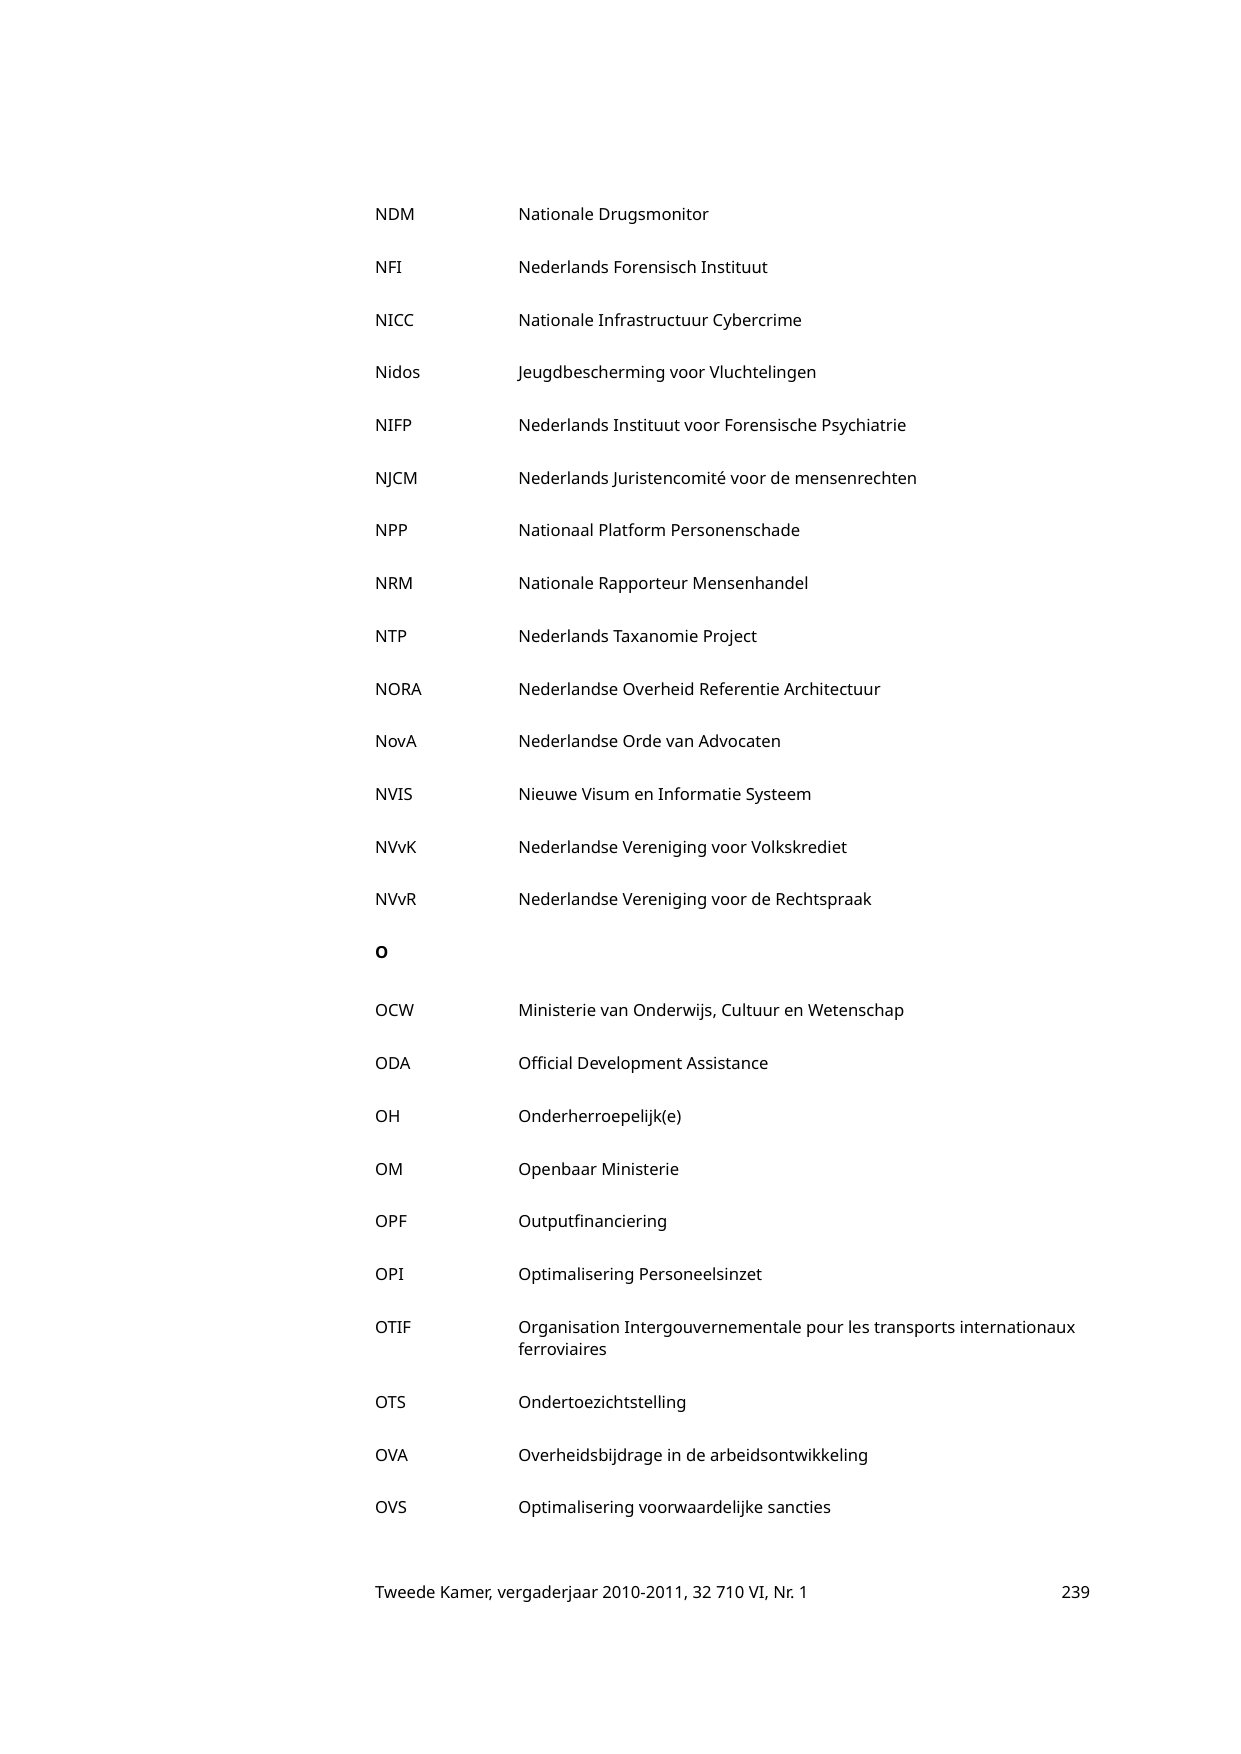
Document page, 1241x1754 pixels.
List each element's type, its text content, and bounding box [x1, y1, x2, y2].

table_cell [375, 150, 518, 203]
table_cell Optimalisering Personeelsinzet [518, 1263, 1090, 1315]
table_cell Nationale Rapporteur Mensenhandel [518, 572, 1090, 624]
table_cell Optimalisering voorwaardelijke sancties [518, 1496, 1090, 1519]
table_cell Onderherroepelijk(e) [518, 1105, 1090, 1157]
table_cell Nationale Infrastructuur Cybercrime [518, 308, 1090, 361]
table_cell NORA [375, 677, 518, 730]
table_cell OPF [375, 1210, 518, 1263]
table_cell OTIF [375, 1315, 518, 1391]
table_cell Nederlands Instituut voor Forensische Psychiatrie [518, 414, 1090, 466]
table_cell Nederlands Forensisch Instituut [518, 255, 1090, 308]
table_cell OVA [375, 1444, 518, 1496]
table_cell Nieuwe Visum en Informatie Systeem [518, 783, 1090, 835]
table_cell [518, 150, 1090, 203]
table_cell NVvR [375, 888, 518, 941]
table_cell NRM [375, 572, 518, 624]
table_cell OH [375, 1105, 518, 1157]
table_cell Nederlands Taxanomie Project [518, 624, 1090, 677]
table_cell Openbaar Ministerie [518, 1157, 1090, 1210]
table_cell Nidos [375, 361, 518, 413]
table_cell Nationale Drugsmonitor [518, 203, 1090, 255]
table_cell Nederlandse Orde van Advocaten [518, 730, 1090, 782]
table_cell Nederlands Juristencomité voor de mensenrechten [518, 466, 1090, 519]
table_cell Overheidsbijdrage in de arbeidsontwikkeling [518, 1444, 1090, 1496]
table_cell NPP [375, 519, 518, 572]
table_cell Ministerie van Onderwijs, Cultuur en Wetenschap [518, 999, 1090, 1052]
table_cell Nederlandse Vereniging voor de Rechtspraak [518, 888, 1090, 941]
table_cell Nationaal Platform Personenschade [518, 519, 1090, 572]
table_cell NICC [375, 308, 518, 361]
table_cell NFI [375, 255, 518, 308]
table_cell OM [375, 1157, 518, 1210]
table_cell OTS [375, 1391, 518, 1443]
table_cell Official Development Assistance [518, 1052, 1090, 1104]
table_cell NDM [375, 203, 518, 255]
table_cell ODA [375, 1052, 518, 1104]
table_cell Organisation Intergouvernementale pour les transports internationaux ferroviaires [518, 1315, 1090, 1391]
table_cell Jeugdbescherming voor Vluchtelingen [518, 361, 1090, 413]
table_cell Outputfinanciering [518, 1210, 1090, 1263]
table_cell NTP [375, 624, 518, 677]
table_cell OVS [375, 1496, 518, 1519]
table_cell O [375, 941, 518, 999]
table_cell NJCM [375, 466, 518, 519]
table_cell NVvK [375, 835, 518, 888]
table_cell NIFP [375, 414, 518, 466]
table_cell [518, 941, 1090, 999]
table_cell NVIS [375, 783, 518, 835]
table_cell Nederlandse Overheid Referentie Architectuur [518, 677, 1090, 730]
table_cell OPI [375, 1263, 518, 1315]
table_cell Ondertoezichtstelling [518, 1391, 1090, 1443]
table_cell NovA [375, 730, 518, 782]
table_cell Nederlandse Vereniging voor Volkskrediet [518, 835, 1090, 888]
table_cell OCW [375, 999, 518, 1052]
